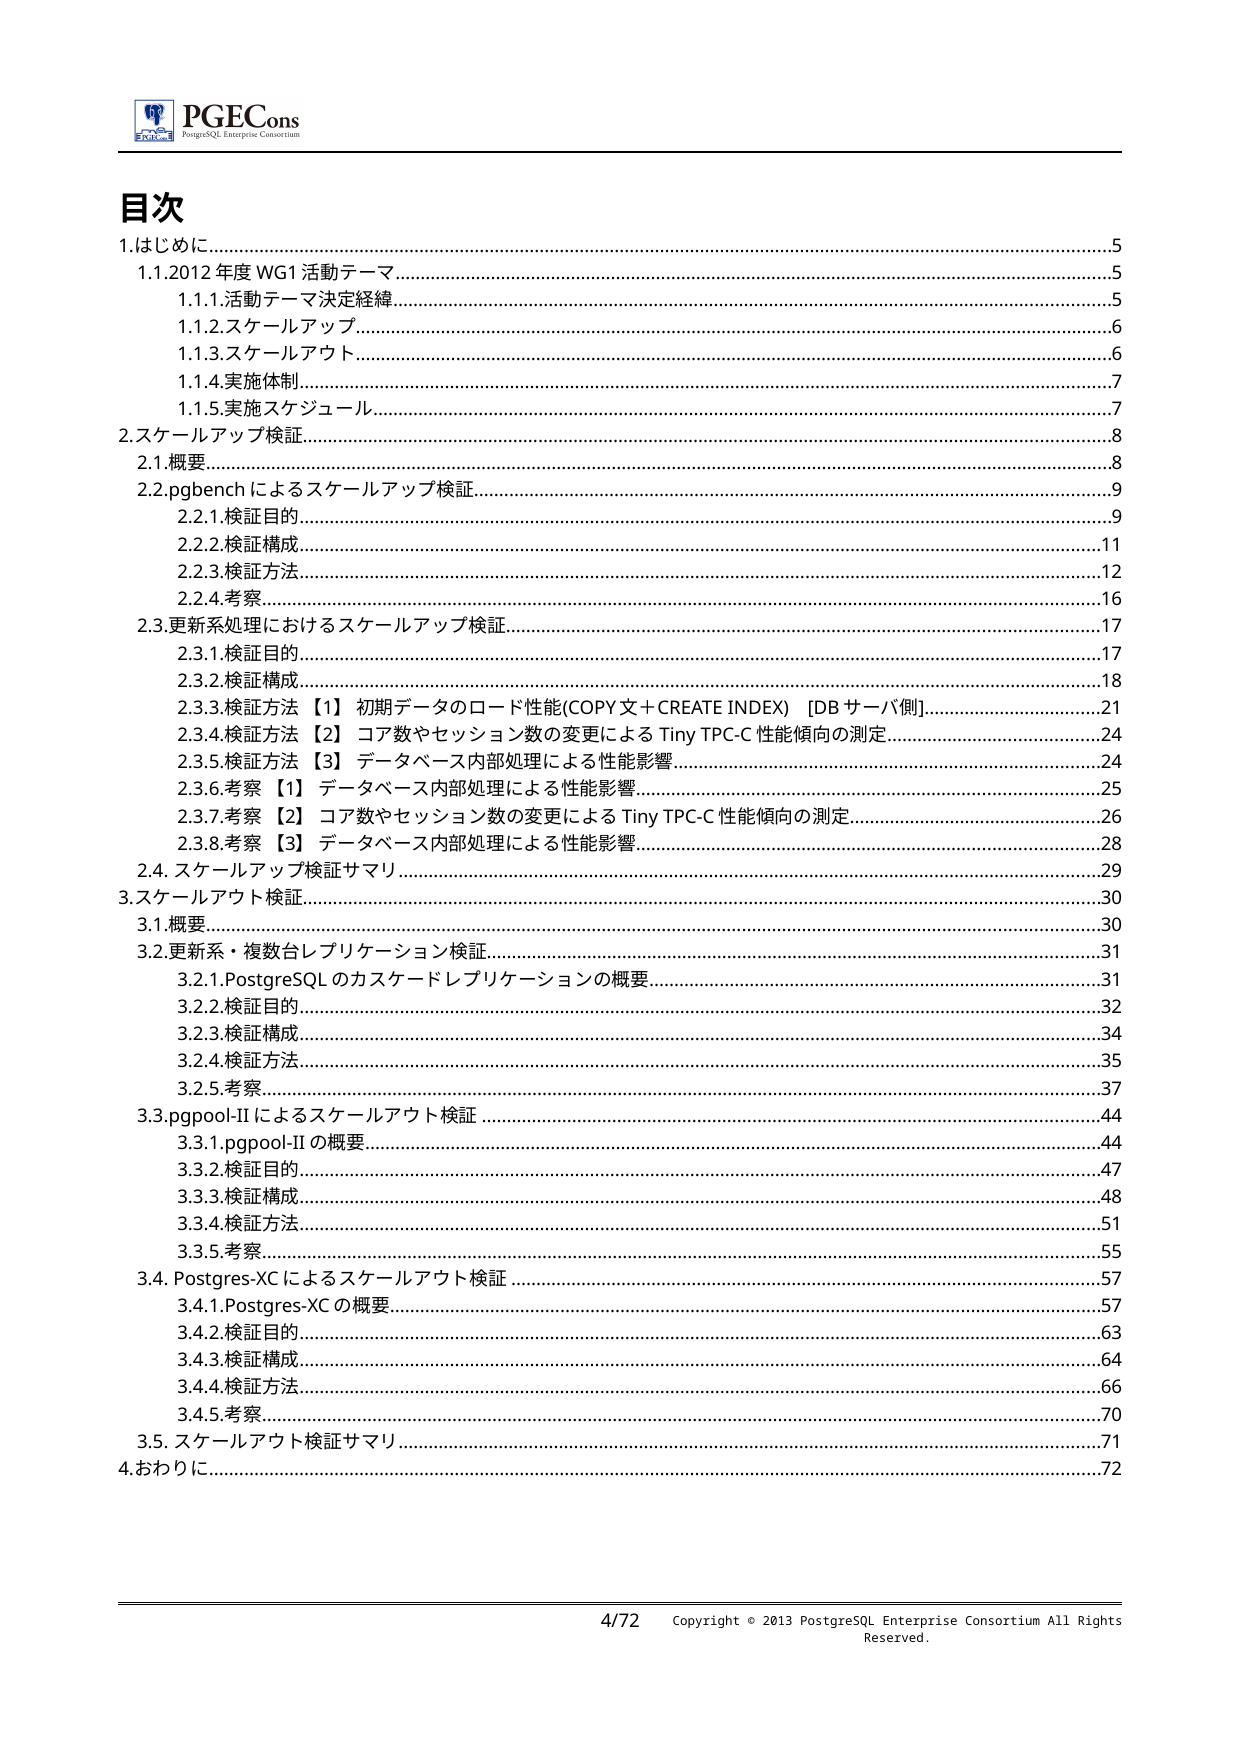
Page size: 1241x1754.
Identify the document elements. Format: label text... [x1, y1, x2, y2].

text 3.4.4.検証方法 66 [177, 1372, 1122, 1399]
text 2.2.1.検証目的 9 [177, 502, 1122, 529]
text 1.1.2012年度WG1活動テーマ 5 [137, 257, 1122, 285]
text 2.3.1.検証目的 17 [177, 638, 1122, 665]
text 3.2.4.検証方法 35 [177, 1046, 1122, 1073]
text 2.2.pgbenchによるスケールアップ検証 9 [137, 475, 1122, 502]
text 3.2.5.考察 37 [177, 1073, 1122, 1100]
text 3.3.5.考察 55 [177, 1236, 1122, 1263]
text 2.3.3.検証方法 【1】 初期データのロード性能(COPY文＋CREATE INDEX) [DBサーバ側] 21 [177, 692, 1122, 720]
text 1.1.4.実施体制 7 [177, 366, 1122, 393]
picture [128, 94, 306, 147]
text 3.3.pgpool-IIによるスケールアウト検証 44 [137, 1100, 1122, 1127]
text 3.3.4.検証方法 51 [177, 1209, 1122, 1236]
text 1.1.2.スケールアップ 6 [177, 312, 1122, 339]
text 2.2.2.検証構成 11 [177, 529, 1122, 557]
text 1.1.1.活動テーマ決定経緯 5 [177, 285, 1122, 312]
text 2.3.2.検証構成 18 [177, 665, 1122, 692]
text 2.3.5.検証方法 【3】 データベース内部処理による性能影響 24 [177, 747, 1122, 774]
text 2.3.4.検証方法 【2】 コア数やセッション数の変更によるTiny TPC-C性能傾向の測定 24 [177, 720, 1122, 747]
text 3.4.5.考察 70 [177, 1399, 1122, 1427]
text 3.4.1.Postgres-XCの概要 57 [177, 1291, 1122, 1318]
subtitle 目次 [118, 182, 1122, 230]
text 4.おわりに 72 [118, 1454, 1122, 1481]
text 3.1.概要 30 [137, 910, 1122, 937]
text 3.3.3.検証構成 48 [177, 1182, 1122, 1209]
text 3.2.1.PostgreSQLのカスケードレプリケーションの概要 31 [177, 964, 1122, 992]
text 2.1.概要 8 [137, 448, 1122, 475]
text 3.スケールアウト検証 30 [118, 883, 1122, 910]
text 3.4.2.検証目的 63 [177, 1318, 1122, 1345]
text 2.2.3.検証方法 12 [177, 557, 1122, 584]
text 3.3.2.検証目的 47 [177, 1155, 1122, 1182]
text 3.2.更新系・複数台レプリケーション検証 31 [137, 937, 1122, 964]
text 2.3.7.考察 【2】 コア数やセッション数の変更によるTiny TPC-C性能傾向の測定 26 [177, 801, 1122, 828]
text 3.3.1.pgpool-IIの概要 44 [177, 1127, 1122, 1155]
text 2.3.更新系処理におけるスケールアップ検証 17 [137, 611, 1122, 638]
text 1.はじめに 5 [118, 230, 1122, 257]
text 2.4. スケールアップ検証サマリ 29 [137, 856, 1122, 883]
text 3.2.2.検証目的 32 [177, 992, 1122, 1019]
text 2.2.4.考察 16 [177, 584, 1122, 611]
text 2.3.6.考察 【1】 データベース内部処理による性能影響 25 [177, 774, 1122, 801]
text 3.5. スケールアウト検証サマリ 71 [137, 1427, 1122, 1454]
text 3.2.3.検証構成 34 [177, 1019, 1122, 1046]
text 3.4. Postgres-XCによるスケールアウト検証 57 [137, 1263, 1122, 1291]
text 3.4.3.検証構成 64 [177, 1345, 1122, 1372]
text 2.3.8.考察 【3】 データベース内部処理による性能影響 28 [177, 828, 1122, 856]
text 1.1.5.実施スケジュール 7 [177, 393, 1122, 421]
text 1.1.3.スケールアウト 6 [177, 339, 1122, 366]
text 2.スケールアップ検証 8 [118, 421, 1122, 448]
